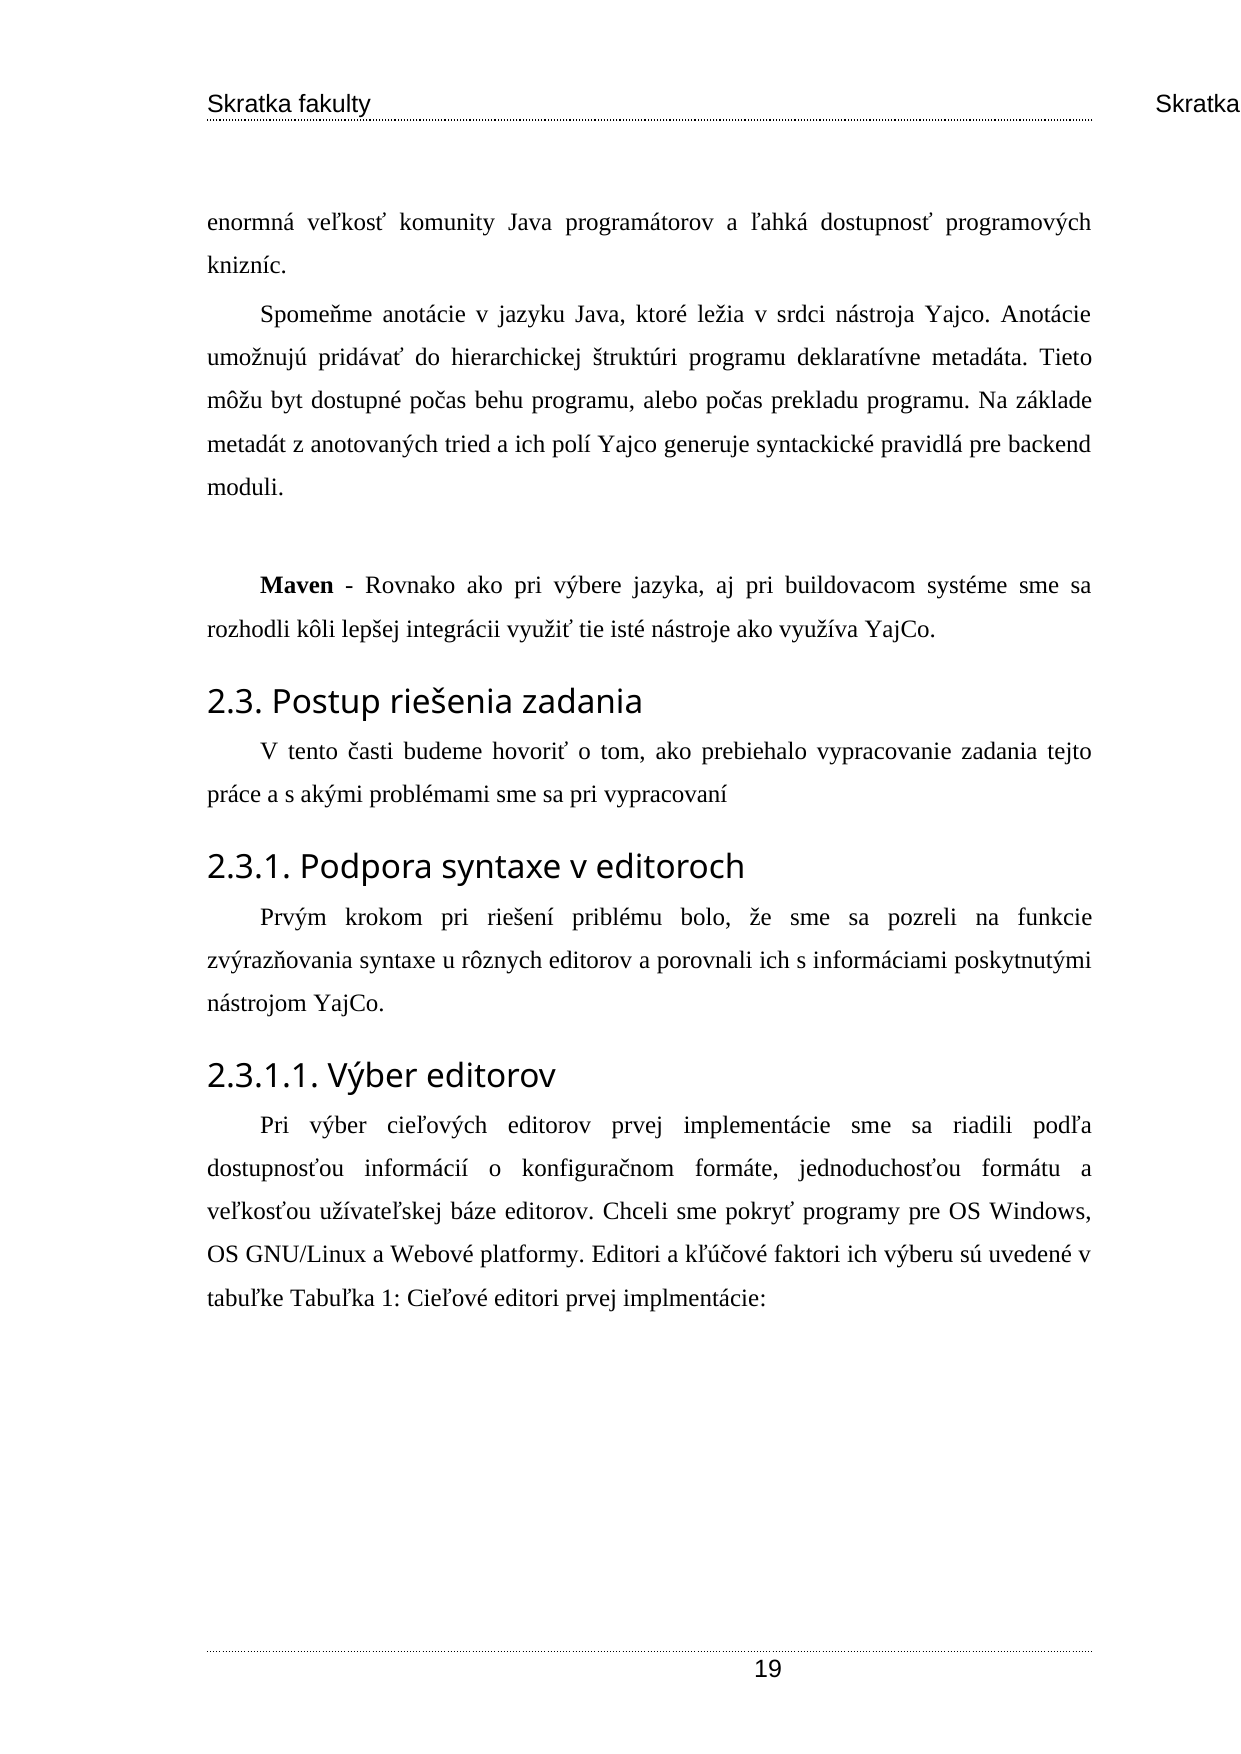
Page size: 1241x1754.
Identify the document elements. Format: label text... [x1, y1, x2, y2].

subtitle 2.3.1.1. Výber editorov [207, 1052, 1092, 1097]
text - enormná veľkosť komunity Java programátorov a ľahká dostupnosť programových knizníc. [207, 207, 1092, 279]
text V tento časti budeme hovoriť o tom, ako prebiehalo vypracovanie zadania tejto práce a s akými problémami sme sa pri vypracovaní [207, 736, 1092, 808]
text Pri výber cieľových editorov prvej implementácie sme sa riadili podľa dostupnosťou informácií o konfiguračnom formáte, jednoduchosťou formátu a veľkosťou užívateľskej báze editorov. Chceli sme pokryť programy pre OS Windows, OS GNU/Linux a Webové platformy. Editori a kľúčové faktori ich výberu sú uvedené v tabuľke Tabuľka 1: Cieľové editori prvej implmentácie: [207, 1110, 1092, 1311]
subtitle 2.3.1. Podpora syntaxe v editoroch [207, 843, 1092, 888]
text Spomeňme anotácie v jazyku Java, ktoré ležia v srdci nástroja Yajco. Anotácie umožnujú pridávať do hierarchickej štruktúri programu deklaratívne metadáta. Tieto môžu byt dostupné počas behu programu, alebo počas prekladu programu. Na základe metadát z anotovaných tried a ich polí Yajco generuje syntackické pravidlá pre backend moduli. [207, 299, 1092, 501]
text Maven - Rovnako ako pri výbere jazyka, aj pri buildovacom systéme sme sa rozhodli kôli lepšej integrácii využiť tie isté nástroje ako využíva YajCo. [207, 571, 1092, 642]
text Prvým krokom pri riešení priblému bolo, že sme sa pozreli na funkcie zvýrazňovania syntaxe u rôznych editorov a porovnali ich s informáciami poskytnutými nástrojom YajCo. [207, 902, 1092, 1017]
subtitle 2.3. Postup riešenia zadania [207, 678, 1092, 723]
